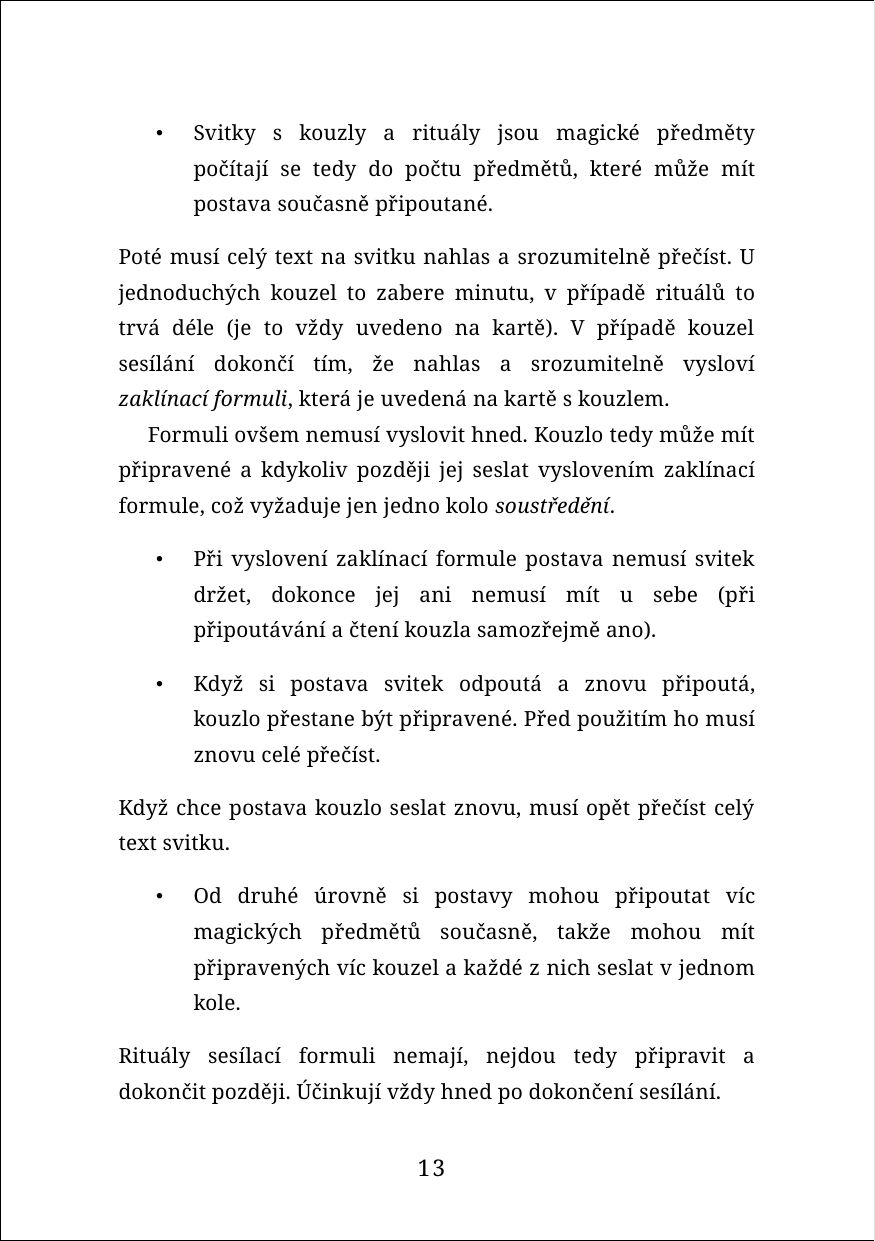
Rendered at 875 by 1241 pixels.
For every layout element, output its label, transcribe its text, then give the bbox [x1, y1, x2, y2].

list Od druhé úrovně si postavy mohou připoutat víc magických předmětů současně, takže mohou mít připravených víc kouzel a každé z nich seslat v jednom kole. [156, 882, 756, 1017]
text Když chce postava kouzlo seslat znovu, musí opět přečíst celý text svitku. [118, 793, 756, 857]
text Poté musí celý text na svitku nahlas a srozumitelně přečíst. U jednoduchých kouzel to zabere minutu, v případě rituálů to trvá déle (je to vždy uvedeno na kartě). V případě kouzel sesílání dokončí tím, že nahlas a srozumitelně vysloví zaklínací formuli, která je uvedená na kartě s kouzlem. Formuli ovšem nemusí vyslovit hned. Kouzlo tedy může mít připravené a kdykoliv později jej seslat vyslovením zaklínací formule, což vyžaduje jen jedno kolo soustředění. [118, 242, 756, 519]
list Když si postava svitek odpoutá a znovu připoutá, kouzlo přestane být připravené. Před použitím ho musí znovu celé přečíst. [156, 669, 756, 768]
list Svitky s kouzly a rituály jsou magické předměty počítají se tedy do počtu předmětů, které může mít postava současně připoutané. [156, 118, 756, 218]
text Rituály sesílací formuli nemají, nejdou tedy připravit a dokončit později. Účinkují vždy hned po dokončení sesílání. [118, 1041, 756, 1105]
list Při vyslovení zaklínací formule postava nemusí svitek držet, dokonce jej ani nemusí mít u sebe (při připoutávání a čtení kouzla samozřejmě ano). [156, 544, 756, 644]
